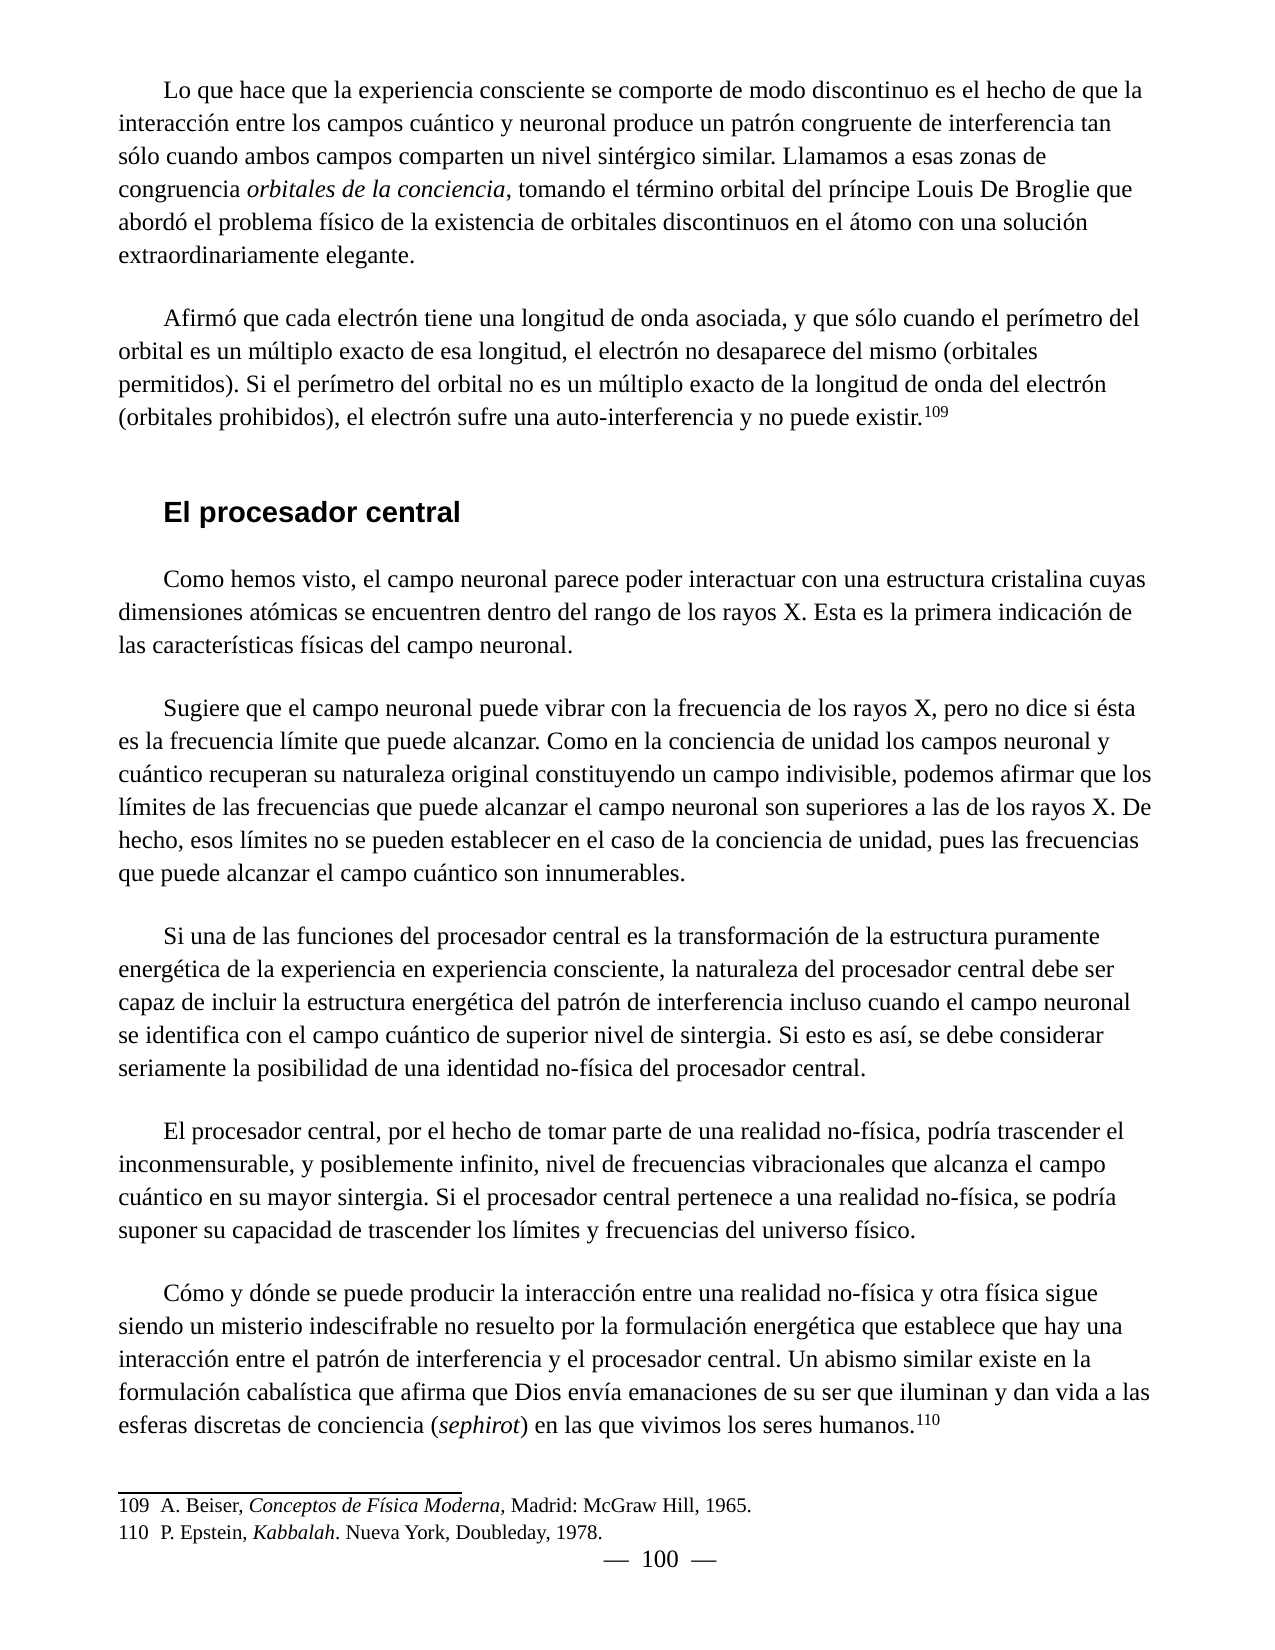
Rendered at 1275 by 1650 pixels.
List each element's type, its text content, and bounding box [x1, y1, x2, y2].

text P. Epstein, Kabbalah. Nueva York, Doubleday, 1978. [118, 1520, 1157, 1544]
text A. Beiser, Conceptos de Física Moderna, Madrid: McGraw Hill, 1965. [118, 1493, 1157, 1517]
text El procesador central, por el hecho de tomar parte de una realidad no-física, podría trascender el inconmensurable, y posiblemente infinito, nivel de frecuencias vibracionales que alcanza el campo cuántico en su mayor sintergia. Si el procesador central pertenece a una realidad no-física, se podría suponer su capacidad de trascender los límites y frecuencias del universo físico. [118, 1116, 1157, 1244]
text Sugiere que el campo neuronal puede vibrar con la frecuencia de los rayos X, pero no dice si ésta es la frecuencia límite que puede alcanzar. Como en la conciencia de unidad los campos neuronal y cuántico recuperan su naturaleza original constituyendo un campo indivisible, podemos afirmar que los límites de las frecuencias que puede alcanzar el campo neuronal son superiores a las de los rayos X. De hecho, esos límites no se pueden establecer en el caso de la conciencia de unidad, pues las frecuencias que puede alcanzar el campo cuántico son innumerables. [118, 693, 1157, 887]
text Afirmó que cada electrón tiene una longitud de onda asociada, y que sólo cuando el perímetro del orbital es un múltiplo exacto de esa longitud, el electrón no desaparece del mismo (orbitales permitidos). Si el perímetro del orbital no es un múltiplo exacto de la longitud de onda del electrón (orbitales prohibidos), el electrón sufre una auto-interferencia y no puede existir. [118, 303, 1157, 431]
text Cómo y dónde se puede producir la interacción entre una realidad no-física y otra física sigue siendo un misterio indescifrable no resuelto por la formulación energética que establece que hay una interacción entre el patrón de interferencia y el procesador central. Un abismo similar existe en la formulación cabalística que afirma que Dios envía emanaciones de su ser que iluminan y dan vida a las esferas discretas de conciencia (sephirot) en las que vivimos los seres humanos. [118, 1278, 1157, 1439]
text Lo que hace que la experiencia consciente se comporte de modo discontinuo es el hecho de que la interacción entre los campos cuántico y neuronal produce un patrón congruente de interferencia tan sólo cuando ambos campos comparten un nivel sintérgico similar. Llamamos a esas zonas de congruencia orbitales de la conciencia, tomando el término orbital del príncipe Louis De Broglie que abordó el problema físico de la existencia de orbitales discontinuos en el átomo con una solución extraordinariamente elegante. [118, 75, 1157, 269]
text Como hemos visto, el campo neuronal parece poder interactuar con una estructura cristalina cuyas dimensiones atómicas se encuentren dentro del rango de los rayos X. Esta es la primera indicación de las características físicas del campo neuronal. [118, 564, 1157, 658]
subtitle El procesador central [118, 495, 1157, 529]
text Si una de las funciones del procesador central es la transformación de la estructura puramente energética de la experiencia en experiencia consciente, la naturaleza del procesador central debe ser capaz de incluir la estructura energética del patrón de interferencia incluso cuando el campo neuronal se identifica con el campo cuántico de superior nivel de sintergia. Si esto es así, se debe considerar seriamente la posibilidad de una identidad no-física del procesador central. [118, 921, 1157, 1082]
